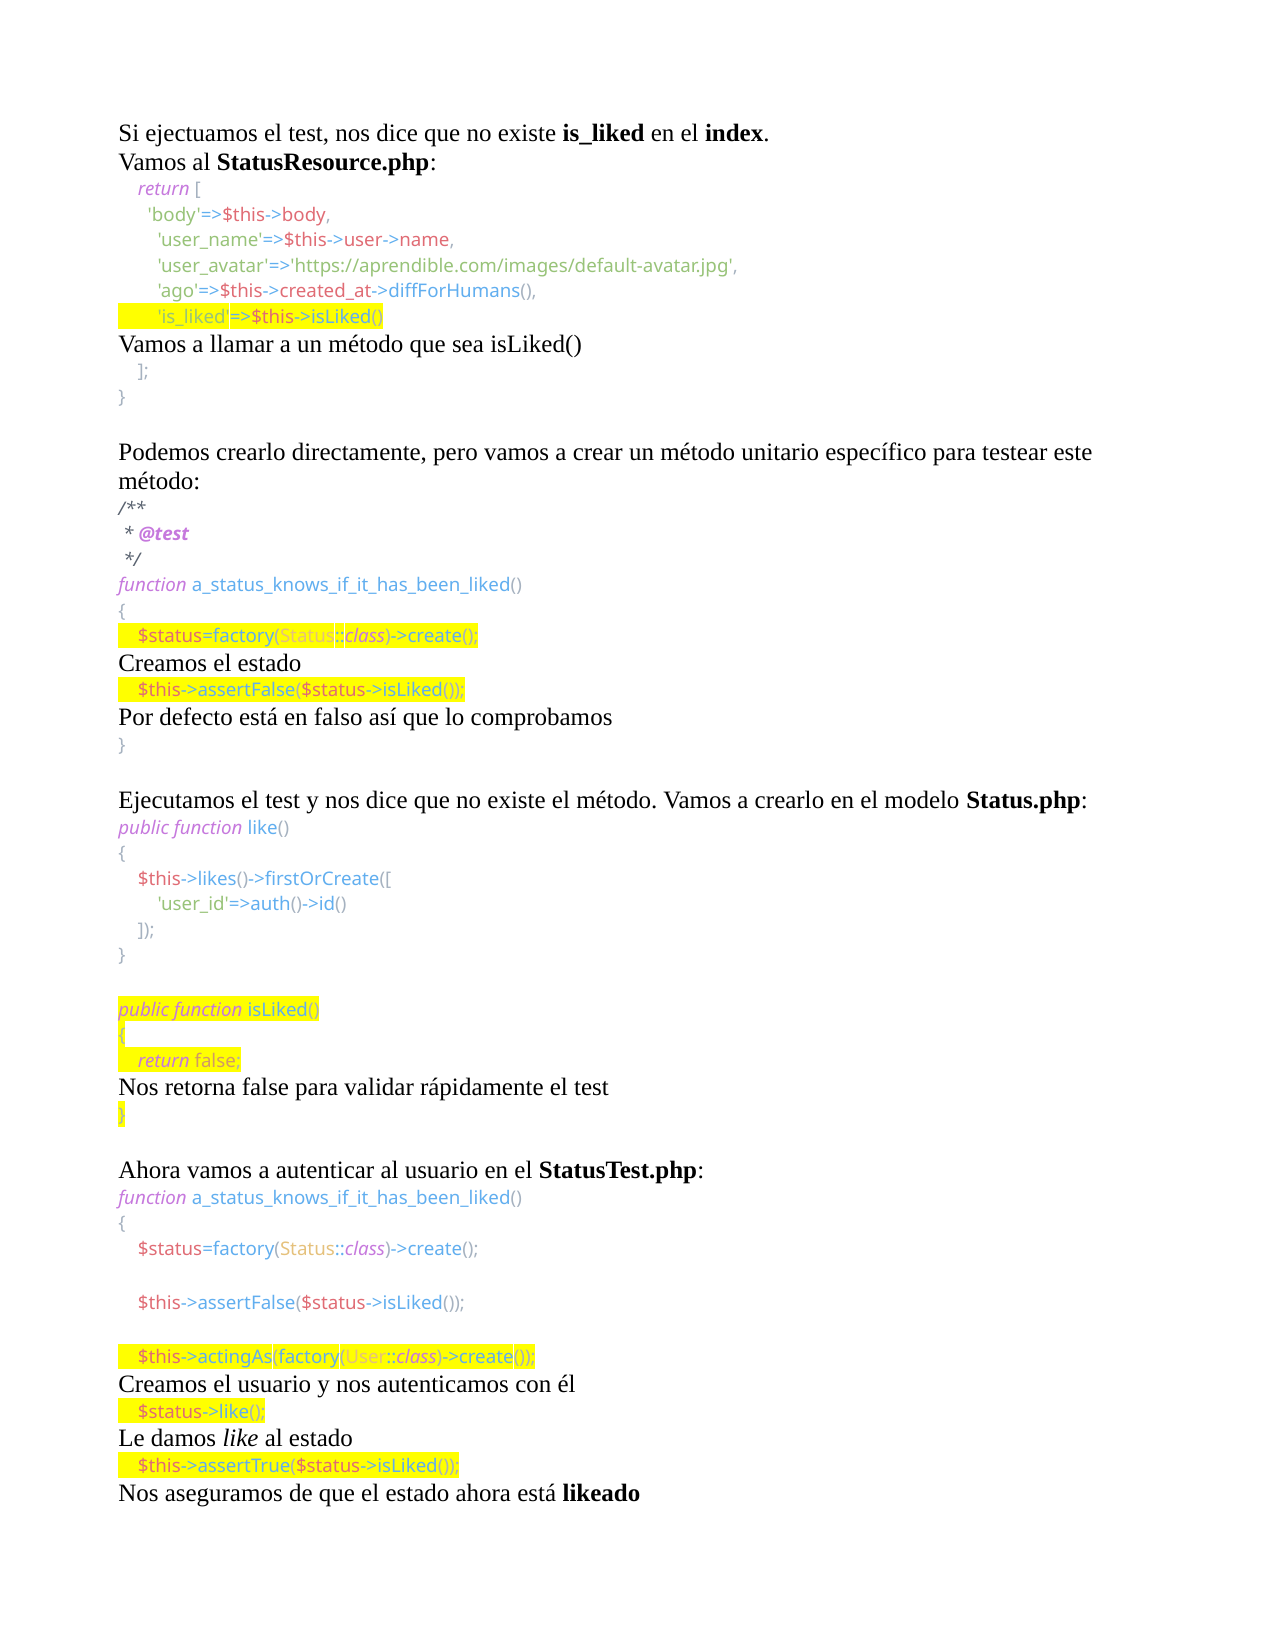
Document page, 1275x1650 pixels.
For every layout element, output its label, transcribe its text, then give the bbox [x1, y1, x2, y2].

text /** * @test */ function a_status_knows_if_it_has_been_liked() { $status=factory(Status::class)->create(); Creamos el estado $this->assertFalse($status->isLiked()); Por defecto está en falso así que lo comprobamos [118, 495, 1157, 731]
text Ahora vamos a autenticar al usuario en el StatusTest.php: [118, 1155, 1157, 1184]
text Ejecutamos el test y nos dice que no existe el método. Vamos a crearlo en el modelo Status.php: [118, 785, 1157, 814]
text } [118, 1101, 1157, 1127]
text Vamos a llamar a un método que sea isLiked() ]; } [118, 329, 1157, 408]
text } [118, 731, 1157, 756]
text public function like() { $this->likes()->firstOrCreate([ 'user_id'=>auth()->id() ]); } public function isLiked() { return false; Nos retorna false para validar rápidamente el test [118, 814, 1157, 1101]
text $this->assertTrue($status->isLiked()); Nos aseguramos de que el estado ahora está likeado [118, 1452, 1157, 1507]
text return [ 'body'=>$this->body, 'user_name'=>$this->user->name, 'user_avatar'=>'https://aprendible.com/images/default-avatar.jpg', 'ago'=>$this->created_at->diffForHumans(), 'is_liked'=>$this->isLiked() [118, 176, 1157, 329]
text function a_status_knows_if_it_has_been_liked() { $status=factory(Status::class)->create(); $this->assertFalse($status->isLiked()); $this->actingAs(factory(User::class)->create()); Creamos el usuario y nos autenticamos con él [118, 1184, 1157, 1398]
text $status->like(); Le damos like al estado [118, 1398, 1157, 1452]
text Podemos crearlo directamente, pero vamos a crear un método unitario específico para testear este método: [118, 437, 1157, 495]
text Si ejectuamos el test, nos dice que no existe is_liked en el index. Vamos al StatusResource.php: [118, 118, 1157, 176]
